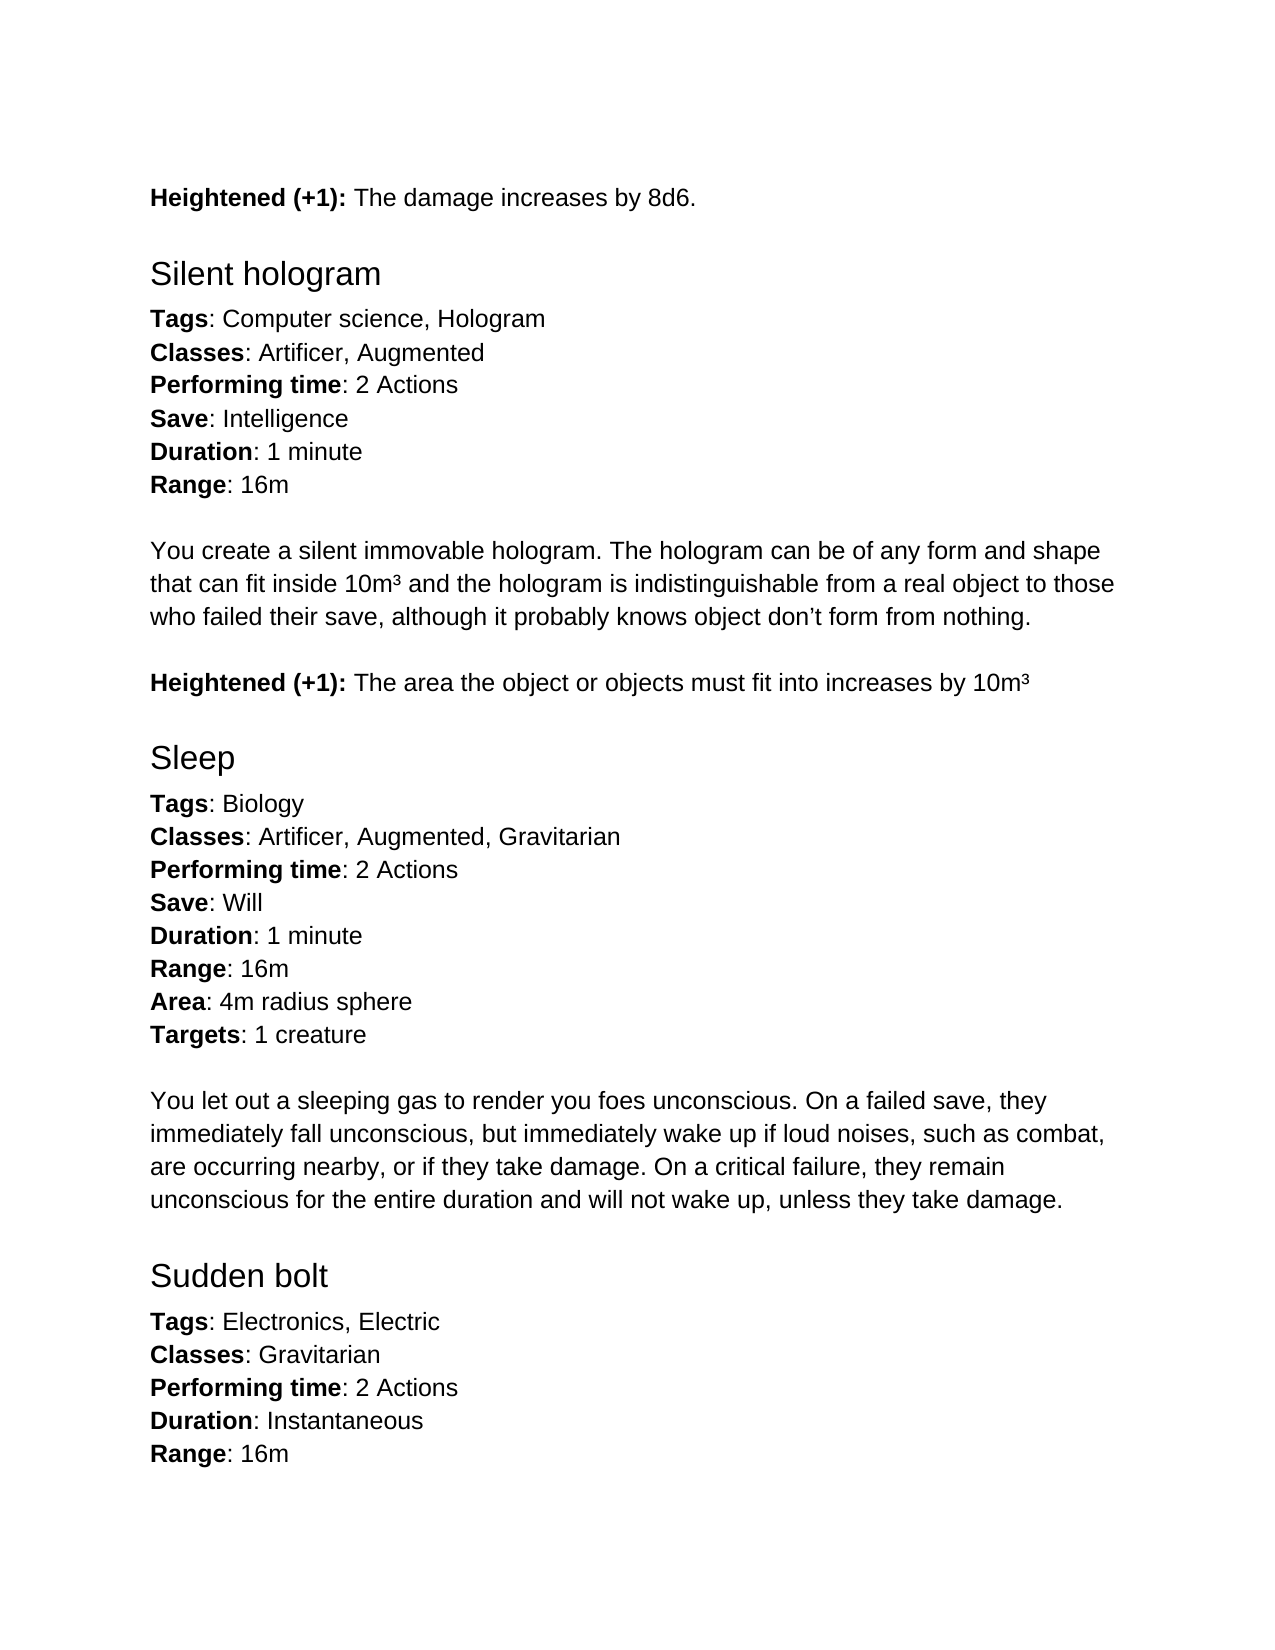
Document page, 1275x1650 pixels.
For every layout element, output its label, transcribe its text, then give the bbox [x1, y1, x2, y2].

text Tags: Computer science, Hologram [150, 304, 1125, 333]
text Performing time: 2 Actions [150, 855, 1125, 884]
text Performing time: 2 Actions [150, 371, 1125, 399]
subtitle Sleep [150, 738, 1125, 777]
text Duration: Instantaneous [150, 1406, 1125, 1435]
text You create a silent immovable hologram. The hologram can be of any form and shape that can fit inside 10m³ and the hologram is indistinguishable from a real object to those who failed their save, although it probably knows object don’t form from nothing. [150, 536, 1125, 630]
text Tags: Biology [150, 789, 1125, 818]
text Range: 16m [150, 1439, 1125, 1468]
text Save: Will [150, 888, 1125, 917]
subtitle Sudden bolt [150, 1256, 1125, 1294]
text Range: 16m [150, 469, 1125, 498]
text Performing time: 2 Actions [150, 1373, 1125, 1402]
text Heightened (+1): The area the object or objects must fit into increases by 10m³ [150, 668, 1125, 696]
text Classes: Gravitarian [150, 1340, 1125, 1369]
text Heightened (+1): The damage increases by 8d6. [150, 183, 1125, 212]
text Area: 4m radius sphere [150, 987, 1125, 1016]
text Classes: Artificer, Augmented [150, 337, 1125, 366]
text Targets: 1 creature [150, 1020, 1125, 1049]
text Classes: Artificer, Augmented, Gravitarian [150, 822, 1125, 851]
subtitle Silent hologram [150, 253, 1125, 292]
text Duration: 1 minute [150, 437, 1125, 465]
text Range: 16m [150, 954, 1125, 983]
text Tags: Electronics, Electric [150, 1307, 1125, 1336]
text You let out a sleeping gas to render you foes unconscious. On a failed save, they immediately fall unconscious, but immediately wake up if loud noises, such as combat, are occurring nearby, or if they take damage. On a critical failure, they remain unconscious for the entire duration and will not wake up, unless they take damage. [150, 1086, 1125, 1214]
text Save: Intelligence [150, 403, 1125, 432]
text Duration: 1 minute [150, 921, 1125, 950]
